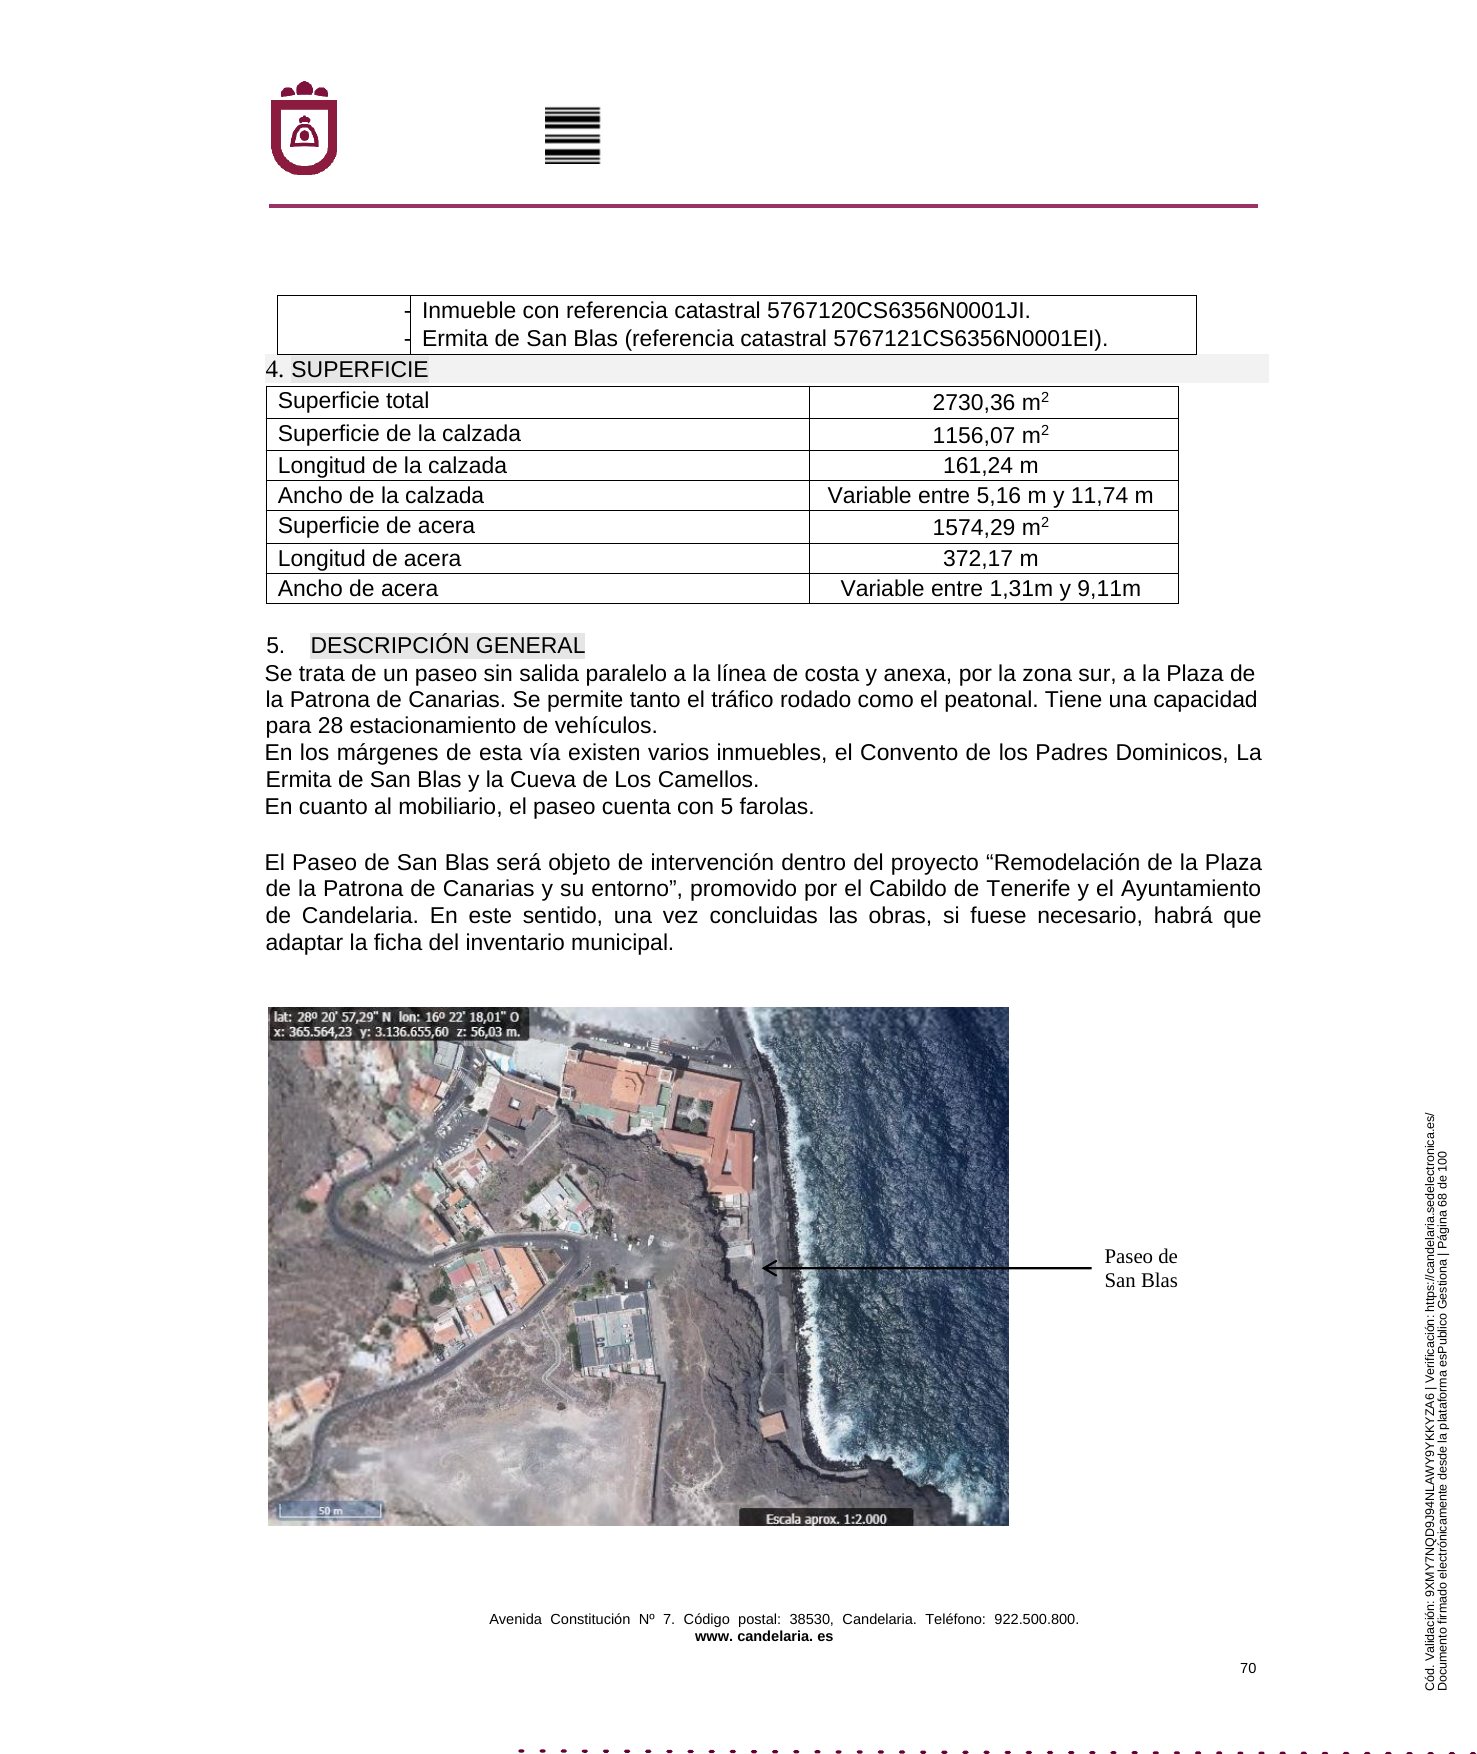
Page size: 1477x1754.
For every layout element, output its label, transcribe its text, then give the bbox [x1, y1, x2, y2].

table_cell Variable entre 1,31m y 9,11m [810, 574, 1178, 603]
table_header 5. [263, 632, 310, 661]
text En los márgenes de esta vía existen varios inmuebles, el Convento de los Padres Dominicos, La Ermita de San Blas y la Cueva de Los Camellos. [264, 739, 1263, 792]
table_header DESCRIPCIÓN GENERAL [310, 632, 1265, 661]
table_cell Ancho de la calzada [267, 481, 809, 510]
table_header Superficie total [267, 387, 809, 418]
table_cell Variable entre 5,16 m y 11,74 m [810, 481, 1178, 510]
table_cell [278, 296, 410, 353]
text En cuanto al mobiliario, el paseo cuenta con 5 farolas. [264, 793, 1263, 819]
table_cell Longitud de acera [267, 544, 809, 573]
table_cell Ancho de acera [267, 574, 809, 603]
text Se trata de un paseo sin salida paralelo a la línea de costa y anexa, por la zona sur, a la Plaza de la Patrona de Canarias. Se permite tanto el tráfico rodado como el peatonal. Tiene una capacidad para 28 estacionamiento de vehículos. [264, 661, 1269, 739]
subtitle 4. SUPERFICIE [265, 354, 1269, 383]
table_cell 161,24 m [810, 451, 1178, 480]
table_cell Inmueble con referencia catastral 5767120CS6356N0001JI. Ermita de San Blas (referencia catastral 5767121CS6356N0001EI). [411, 296, 1196, 353]
table_cell 372,17 m [810, 544, 1178, 573]
table_header 2730,36 m2 [810, 387, 1178, 418]
text El Paseo de San Blas será objeto de intervención dentro del proyecto “Remodelación de la Plaza de la Patrona de Canarias y su entorno”, promovido por el Cabildo de Tenerife y el Ayuntamiento de Candelaria. En este sentido, una vez concluidas las obras, si fuese necesario, habrá que adaptar la ficha del inventario municipal. [264, 848, 1263, 956]
table_cell Longitud de la calzada [267, 451, 809, 480]
table_cell Superficie de la calzada [267, 419, 809, 450]
table_cell Superficie de acera [267, 511, 809, 543]
table_cell 1156,07 m2 [810, 419, 1178, 450]
table_cell 1574,29 m2 [810, 511, 1178, 543]
